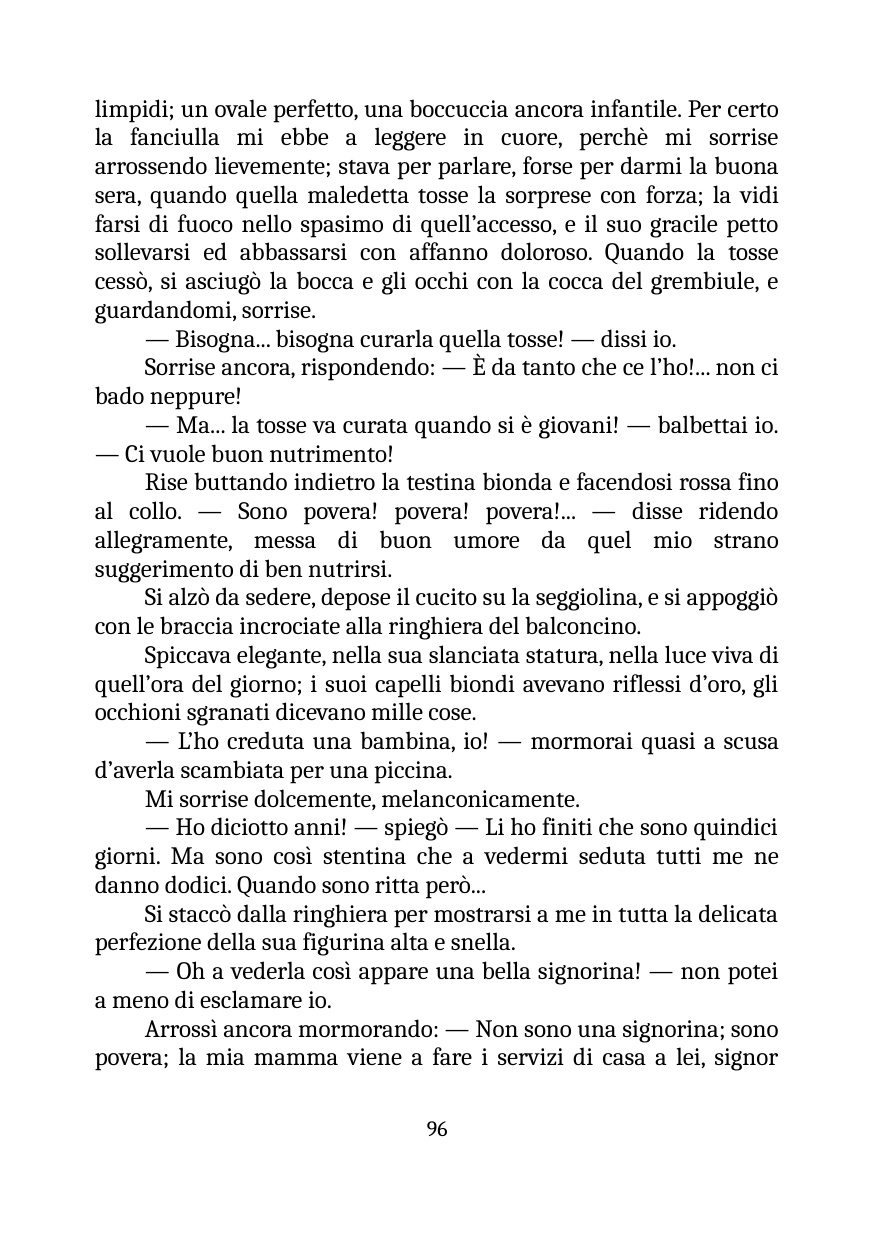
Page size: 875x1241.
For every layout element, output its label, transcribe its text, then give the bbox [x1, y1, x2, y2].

text Mi sorrise dolcemente, melanconicamente. [94, 784, 779, 813]
text — Ma... la tosse va curata quando si è giovani! — balbettai io. — Ci vuole buon nutrimento! [94, 411, 779, 468]
text Si staccò dalla ringhiera per mostrarsi a me in tutta la delicata perfezione della sua figurina alta e snella. [94, 899, 779, 957]
text Sorrise ancora, rispondendo: — È da tanto che ce l’ho!... non ci bado neppure! [94, 353, 779, 411]
text Rise buttando indietro la testina bionda e facendosi rossa fino al collo. — Sono povera! povera! povera!... — disse ridendo allegramente, messa di buon umore da quel mio strano suggerimento di ben nutrirsi. [94, 468, 779, 583]
text limpidi; un ovale perfetto, una boccuccia ancora infantile. Per certo la fanciulla mi ebbe a leggere in cuore, perchè mi sorrise arrossendo lievemente; stava per parlare, forse per darmi la buona sera, quando quella maledetta tosse la sorprese con forza; la vidi farsi di fuoco nello spasimo di quell’accesso, e il suo gracile petto sollevarsi ed abbassarsi con affanno doloroso. Quando la tosse cessò, si asciugò la bocca e gli occhi con la cocca del grembiule, e guardandomi, sorrise. [94, 94, 779, 324]
text — Bisogna... bisogna curarla quella tosse! — dissi io. [94, 324, 779, 353]
text Arrossì ancora mormorando: — Non sono una signorina; sono povera; la mia mamma viene a fare i servizi di casa a lei, signor [94, 1014, 779, 1072]
text Si alzò da sedere, depose il cucito su la seggiolina, e si appoggiò con le braccia incrociate alla ringhiera del balconcino. [94, 583, 779, 641]
text Spiccava elegante, nella sua slanciata statura, nella luce viva di quell’ora del giorno; i suoi capelli biondi avevano riflessi d’oro, gli occhioni sgranati dicevano mille cose. [94, 641, 779, 727]
text — Oh a vederla così appare una bella signorina! — non potei a meno di esclamare io. [94, 957, 779, 1014]
text — Ho diciotto anni! — spiegò — Li ho finiti che sono quindici giorni. Ma sono così stentina che a vedermi seduta tutti me ne danno dodici. Quando sono ritta però... [94, 813, 779, 899]
text — L’ho creduta una bambina, io! — mormorai quasi a scusa d’averla scambiata per una piccina. [94, 727, 779, 784]
